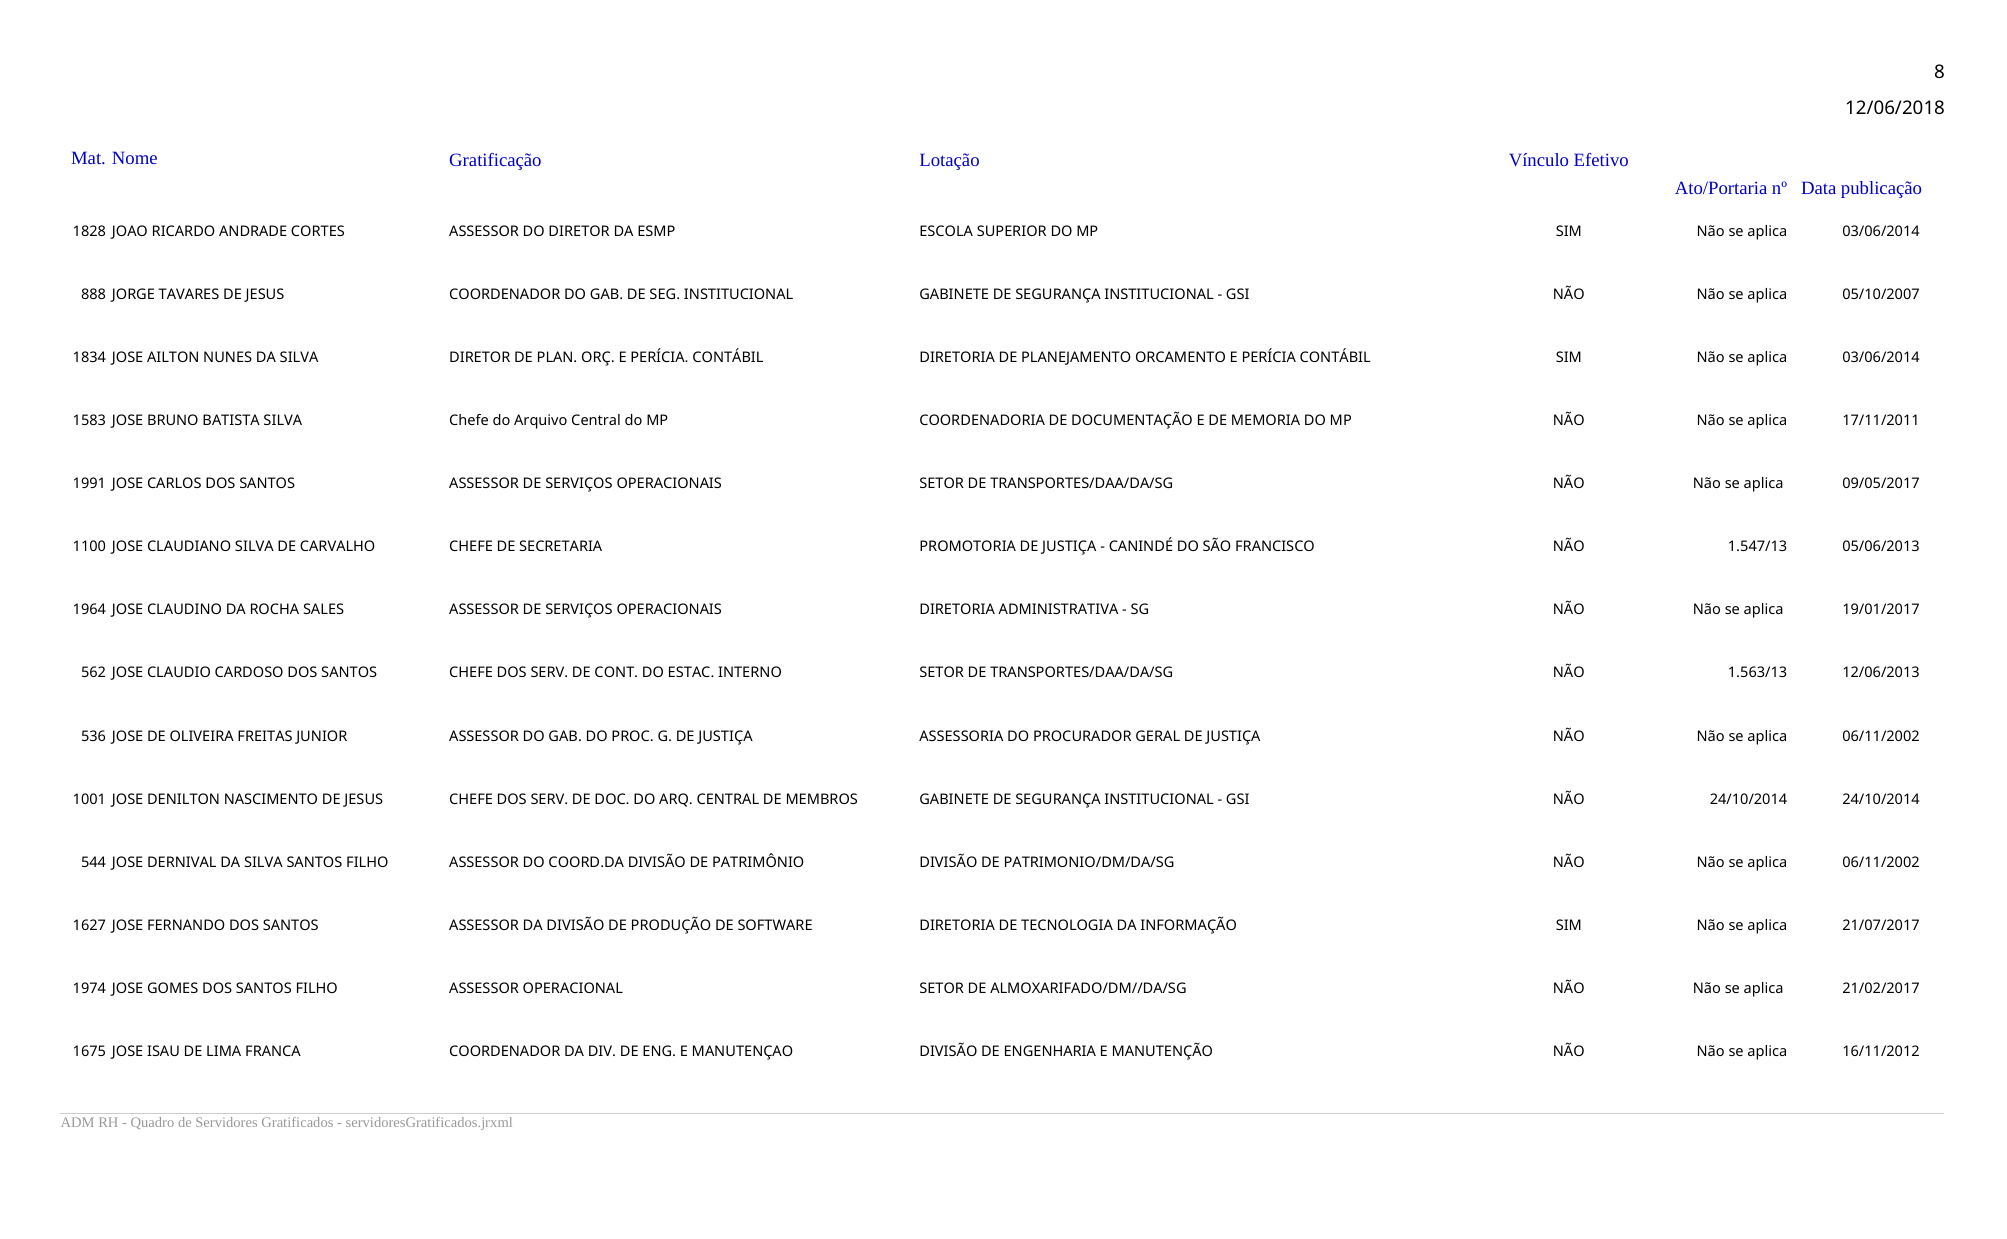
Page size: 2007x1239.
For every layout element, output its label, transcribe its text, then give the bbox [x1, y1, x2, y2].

table_cell [1486, 599, 1495, 628]
table_cell [1787, 725, 1792, 754]
table_cell [1787, 915, 1792, 943]
table_cell [1642, 347, 1649, 375]
table_cell 12/06/2018 [1790, 95, 1944, 123]
table_cell [440, 880, 449, 894]
table_cell [910, 179, 919, 207]
table_cell Vínculo Efetivo [1495, 149, 1642, 178]
table_cell [1642, 817, 2007, 831]
table_cell [106, 599, 112, 628]
table_cell Não se aplica [1650, 473, 1787, 501]
table_cell [1486, 565, 1495, 578]
table_cell 1675 [9, 1041, 106, 1069]
table_cell [440, 789, 449, 817]
table_cell [0, 831, 112, 849]
table_cell [440, 1006, 449, 1020]
table_cell [1486, 915, 1495, 943]
table_cell [1642, 943, 2007, 957]
table_cell [1486, 691, 1495, 704]
table_cell [0, 1083, 112, 1101]
table_cell DIVISÃO DE PATRIMONIO/DM/DA/SG [919, 852, 1486, 912]
table_cell [0, 220, 9, 249]
table_cell Não se aplica [1650, 1041, 1787, 1069]
table_cell [106, 789, 112, 817]
table_cell [1920, 978, 2007, 1006]
table_cell [106, 1041, 112, 1069]
table_cell [106, 473, 112, 501]
table_cell [1642, 536, 1649, 564]
table_cell ASSESSOR DO GAB. DO PROC. G. DE JUSTIÇA [449, 725, 910, 786]
table_cell SETOR DE TRANSPORTES/DAA/DA/SG [919, 473, 1486, 533]
table_cell JOAO RICARDO ANDRADE CORTES [112, 220, 440, 281]
table_cell [0, 375, 112, 389]
table_cell [910, 768, 919, 786]
table_cell [910, 1083, 919, 1101]
table_cell [910, 915, 919, 943]
table_cell [1486, 957, 2007, 975]
table_cell [910, 852, 919, 880]
table_cell [106, 347, 112, 375]
table_header [1787, 147, 1922, 177]
table_cell NÃO [1495, 536, 1642, 578]
table_cell [440, 641, 449, 659]
table_cell [440, 957, 449, 975]
table_cell [1486, 263, 2007, 281]
table_cell [449, 178, 910, 207]
table_cell [1945, 1113, 2007, 1137]
table_cell 21/02/2017 [1793, 978, 1919, 1006]
table_cell [910, 704, 919, 722]
table_cell [440, 249, 449, 262]
table_cell [910, 249, 919, 262]
table_cell Não se aplica [1650, 852, 1787, 880]
table_cell Não se aplica [1650, 978, 1787, 1006]
table_cell [1920, 473, 2007, 501]
table_cell [910, 389, 919, 407]
table_cell 19/01/2017 [1793, 599, 1919, 628]
table_cell [1642, 284, 1649, 312]
table_cell [0, 943, 112, 957]
table_cell [0, 691, 112, 704]
table_cell [44, 177, 106, 207]
table_cell [1642, 501, 2007, 515]
table_cell DIRETORIA DE TECNOLOGIA DA INFORMAÇÃO [919, 915, 1486, 975]
table_cell DIRETORIA DE PLANEJAMENTO ORCAMENTO E PERÍCIA CONTÁBIL [919, 347, 1486, 407]
table_cell [440, 565, 449, 578]
table_cell [440, 852, 449, 880]
table_cell [1642, 852, 1649, 880]
table_cell [910, 831, 919, 849]
table_cell [0, 957, 112, 975]
table_cell [1486, 578, 2007, 596]
table_cell PROMOTORIA DE JUSTIÇA - CANINDÉ DO SÃO FRANCISCO [919, 536, 1486, 596]
table_cell [1642, 312, 2007, 326]
table_cell COORDENADORIA DE DOCUMENTAÇÃO E DE MEMORIA DO MP [919, 410, 1486, 470]
table_cell [440, 1083, 449, 1101]
table_cell NÃO [1495, 978, 1642, 1020]
table_cell [1642, 880, 2007, 894]
table_cell [0, 59, 1790, 85]
table_cell [1486, 347, 1495, 375]
table_cell [0, 1113, 60, 1137]
table_cell [1486, 452, 2007, 470]
table_cell ASSESSOR DA DIVISÃO DE PRODUÇÃO DE SOFTWARE [449, 915, 910, 975]
table_cell [440, 662, 449, 691]
table_cell [1787, 789, 1792, 817]
table_cell [910, 789, 919, 817]
table_cell [1486, 536, 1495, 564]
table_cell JOSE CLAUDIANO SILVA DE CARVALHO [112, 536, 440, 596]
table_cell [1486, 1020, 2007, 1038]
table_cell Lotação [919, 149, 1486, 178]
table_cell [1486, 1006, 1495, 1020]
table_cell SETOR DE ALMOXARIFADO/DM//DA/SG [919, 978, 1486, 1038]
table_cell [1486, 754, 1495, 767]
table_cell [106, 915, 112, 943]
table_cell [1486, 326, 2007, 344]
table_cell [440, 943, 449, 957]
table_cell [910, 943, 919, 957]
table_cell [1787, 662, 1792, 691]
table_cell SIM [1495, 220, 1642, 262]
table_cell [440, 978, 449, 1006]
table_cell [1920, 789, 2007, 817]
table_cell [440, 389, 449, 407]
table_cell [106, 978, 112, 1006]
table_cell 05/10/2007 [1793, 284, 1919, 312]
table_cell [106, 725, 112, 754]
table_cell [199, 149, 449, 177]
table_cell COORDENADOR DO GAB. DE SEG. INSTITUCIONAL [449, 284, 910, 344]
table_cell [0, 1020, 112, 1038]
table_cell [106, 149, 112, 177]
table_cell 16/11/2012 [1793, 1041, 1919, 1069]
table_cell SIM [1495, 915, 1642, 957]
table_cell [1486, 852, 1495, 880]
table_cell [1920, 915, 2007, 943]
table_cell JOSE CLAUDINO DA ROCHA SALES [112, 599, 440, 659]
table_cell [910, 1070, 919, 1083]
table_cell [1920, 725, 2007, 754]
table_cell [0, 915, 9, 943]
table_cell 536 [9, 725, 106, 754]
table_header Nome [112, 147, 199, 177]
table_cell [1486, 220, 1495, 249]
table_cell [0, 1101, 2007, 1113]
table_cell JOSE FERNANDO DOS SANTOS [112, 915, 440, 975]
table_cell [440, 220, 449, 249]
table_cell NÃO [1495, 789, 1642, 831]
table_cell [440, 347, 449, 375]
table_cell 06/11/2002 [1793, 852, 1919, 880]
table_cell [1486, 312, 1495, 326]
table_cell [440, 501, 449, 515]
table_cell [910, 691, 919, 704]
table_cell [910, 312, 919, 326]
table_cell [1486, 943, 1495, 957]
table_cell [440, 1041, 449, 1069]
table_cell [1642, 249, 2007, 262]
table_cell [1486, 817, 1495, 831]
table_cell [440, 754, 449, 767]
table_cell 888 [9, 284, 106, 312]
table_cell [106, 536, 112, 564]
table_cell [0, 852, 9, 880]
table_cell [199, 179, 449, 207]
table_cell [1787, 220, 1792, 249]
table_cell 1964 [9, 599, 106, 628]
table_cell 1001 [9, 789, 106, 817]
table_cell [0, 725, 9, 754]
table_cell [0, 501, 112, 515]
table_cell [0, 1070, 112, 1083]
table_cell 1583 [9, 410, 106, 438]
table_cell [1920, 662, 2007, 691]
table_cell [1920, 852, 2007, 880]
table_cell [910, 565, 919, 578]
table_cell [1642, 662, 1649, 691]
table_cell [0, 284, 9, 312]
table_cell 21/07/2017 [1793, 915, 1919, 943]
table_cell 03/06/2014 [1793, 220, 1919, 249]
table_cell NÃO [1495, 852, 1642, 894]
table_cell [0, 410, 9, 438]
table_cell Ato/Portaria nº [1650, 177, 1787, 207]
table_cell [1642, 1070, 2007, 1083]
table_cell [0, 85, 2007, 91]
table_cell [1486, 894, 2007, 912]
table_cell NÃO [1495, 473, 1642, 515]
table_cell ADM RH - Quadro de Servidores Gratificados - servidoresGratificados.jrxml [60, 1114, 1944, 1137]
table_cell [440, 599, 449, 628]
table_cell [1787, 347, 1792, 375]
table_cell ASSESSOR DO DIRETOR DA ESMP [449, 220, 910, 281]
table_cell [910, 894, 919, 912]
table_cell 1.547/13 [1650, 536, 1787, 564]
table_cell JOSE DENILTON NASCIMENTO DE JESUS [112, 789, 440, 849]
table_cell JOSE CARLOS DOS SANTOS [112, 473, 440, 533]
table_cell GABINETE DE SEGURANÇA INSTITUCIONAL - GSI [919, 789, 1486, 849]
table_cell [1642, 179, 1649, 207]
table_cell [0, 536, 9, 564]
table_cell [910, 641, 919, 659]
table_cell [0, 1006, 112, 1020]
table_cell [440, 284, 449, 312]
table_cell [440, 817, 449, 831]
table_cell JOSE DERNIVAL DA SILVA SANTOS FILHO [112, 852, 440, 912]
table_cell [1486, 725, 1495, 754]
table_cell [1787, 473, 1792, 501]
table_cell [910, 662, 919, 691]
table_cell 1974 [9, 978, 106, 1006]
table_cell [1486, 1041, 1495, 1069]
table_cell 09/05/2017 [1793, 473, 1919, 501]
table_cell GABINETE DE SEGURANÇA INSTITUCIONAL - GSI [919, 284, 1486, 344]
table_cell [440, 312, 449, 326]
table_cell [1642, 220, 1649, 249]
table_cell [0, 754, 112, 767]
table_cell [910, 725, 919, 754]
table_cell [440, 326, 449, 344]
table_cell [1486, 768, 2007, 786]
table_cell [0, 515, 112, 533]
table_cell NÃO [1495, 725, 1642, 767]
table_cell [0, 817, 112, 831]
table_cell [440, 725, 449, 754]
table_cell 12/06/2013 [1793, 662, 1919, 691]
table_cell Gratificação [449, 149, 910, 178]
table_cell [1486, 410, 1495, 438]
table_cell [0, 452, 112, 470]
table_cell [0, 565, 112, 578]
table_cell [1486, 438, 1495, 452]
table_cell [440, 704, 449, 722]
table_cell [1486, 179, 1495, 207]
table_cell [440, 452, 449, 470]
table_cell [106, 662, 112, 691]
table_cell [0, 249, 112, 262]
table_cell [910, 220, 919, 249]
table_cell [910, 347, 919, 375]
table_cell [0, 123, 2007, 146]
table_cell [1486, 249, 1495, 262]
table_cell NÃO [1495, 599, 1642, 641]
table_cell JOSE DE OLIVEIRA FREITAS JUNIOR [112, 725, 440, 786]
table_cell [1787, 410, 1792, 438]
table_cell [1642, 978, 1649, 1006]
table_cell [1486, 704, 2007, 722]
table_cell 05/06/2013 [1793, 536, 1919, 564]
table_cell [1642, 691, 2007, 704]
table_cell [440, 515, 449, 533]
table_cell [0, 894, 112, 912]
table_cell 1100 [9, 536, 106, 564]
table_cell [1486, 501, 1495, 515]
table_cell [910, 817, 919, 831]
table_cell [0, 149, 44, 177]
table_cell [910, 754, 919, 767]
table_cell [0, 1041, 9, 1069]
table_cell DIRETOR DE PLAN. ORÇ. E PERÍCIA. CONTÁBIL [449, 347, 910, 407]
table_cell [1495, 178, 1642, 207]
table_cell [1920, 599, 2007, 628]
table_cell [1642, 1041, 1649, 1069]
table_cell CHEFE DE SECRETARIA [449, 536, 910, 596]
table_cell Não se aplica [1650, 220, 1787, 249]
table_cell [0, 880, 112, 894]
table_cell [1642, 410, 1649, 438]
table_cell [1486, 149, 1495, 177]
table_cell 1834 [9, 347, 106, 375]
table_cell 8 [1790, 59, 1944, 85]
table_cell [910, 149, 919, 177]
table_cell [1922, 149, 2007, 177]
table_cell NÃO [1495, 662, 1642, 704]
table_cell [440, 578, 449, 596]
table_cell [1787, 1041, 1792, 1069]
table_cell [910, 628, 919, 641]
table_cell [1945, 95, 2007, 123]
table_cell [910, 515, 919, 533]
table_cell [919, 178, 1486, 207]
table_cell [910, 599, 919, 628]
table_cell [0, 768, 112, 786]
table_cell 1828 [9, 220, 106, 249]
table_cell CHEFE DOS SERV. DE DOC. DO ARQ. CENTRAL DE MEMBROS [449, 789, 910, 849]
table_cell [1486, 473, 1495, 501]
table_cell [1486, 880, 1495, 894]
table_cell [0, 312, 112, 326]
table_cell [0, 641, 112, 659]
table_cell [1787, 284, 1792, 312]
table_cell ASSESSOR DE SERVIÇOS OPERACIONAIS [449, 473, 910, 533]
table_cell [1642, 375, 2007, 389]
table_cell [1486, 789, 1495, 817]
table_cell [1486, 375, 1495, 389]
table_cell [0, 438, 112, 452]
table_cell JOSE AILTON NUNES DA SILVA [112, 347, 440, 407]
table_cell [1945, 59, 2007, 85]
table_cell Chefe do Arquivo Central do MP [449, 410, 910, 470]
table_cell [0, 389, 112, 407]
table_cell [1920, 284, 2007, 312]
table_cell 24/10/2014 [1650, 789, 1787, 817]
table_cell Não se aplica [1650, 284, 1787, 312]
table_cell [1486, 978, 1495, 1006]
table_cell [1486, 1083, 2007, 1101]
table_cell 06/11/2002 [1793, 725, 1919, 754]
table_cell 544 [9, 852, 106, 880]
table_cell [0, 179, 44, 207]
table_cell Data publicação [1787, 177, 1922, 207]
table_cell ASSESSOR DO COORD.DA DIVISÃO DE PATRIMÔNIO [449, 852, 910, 912]
table_cell [910, 578, 919, 596]
table_cell [1787, 978, 1792, 1006]
table_cell [440, 831, 449, 849]
table_cell Não se aplica [1650, 915, 1787, 943]
table_cell [0, 209, 2007, 217]
table_cell [910, 1041, 919, 1069]
table_cell [1920, 347, 2007, 375]
table_cell COORDENADOR DA DIV. DE ENG. E MANUTENÇAO [449, 1041, 910, 1101]
table_cell [1642, 149, 1649, 177]
table_cell DIVISÃO DE ENGENHARIA E MANUTENÇÃO [919, 1041, 1486, 1101]
table_header Mat. [44, 147, 106, 177]
table_cell [0, 978, 9, 1006]
table_cell [0, 704, 112, 722]
table_cell [106, 220, 112, 249]
table_header [1650, 147, 1787, 177]
table_cell [1486, 641, 2007, 659]
table_cell [1642, 628, 2007, 641]
table_cell [440, 768, 449, 786]
table_cell [910, 957, 919, 975]
table_cell [910, 375, 919, 389]
table_cell [910, 438, 919, 452]
table_cell [1642, 754, 2007, 767]
table_cell [1486, 515, 2007, 533]
table_cell [440, 536, 449, 564]
table_cell Não se aplica [1650, 599, 1787, 628]
table_cell [1922, 179, 2007, 207]
table_cell 1991 [9, 473, 106, 501]
table_cell 24/10/2014 [1793, 789, 1919, 817]
table_cell [1642, 725, 1649, 754]
table_cell [0, 473, 9, 501]
table_cell ASSESSOR DE SERVIÇOS OPERACIONAIS [449, 599, 910, 659]
table_cell [440, 438, 449, 452]
table_cell ASSESSOR OPERACIONAL [449, 978, 910, 1038]
table_cell [1642, 565, 2007, 578]
table_cell [1920, 410, 2007, 438]
table_cell JOSE CLAUDIO CARDOSO DOS SANTOS [112, 662, 440, 722]
table_cell [1787, 852, 1792, 880]
table_cell [1642, 1006, 2007, 1020]
table_cell [0, 347, 9, 375]
table_cell [1486, 389, 2007, 407]
table_cell [440, 894, 449, 912]
table_cell [910, 410, 919, 438]
table_cell [440, 691, 449, 704]
table_cell ASSESSORIA DO PROCURADOR GERAL DE JUSTIÇA [919, 725, 1486, 786]
table_cell [0, 662, 9, 691]
table_cell CHEFE DOS SERV. DE CONT. DO ESTAC. INTERNO [449, 662, 910, 722]
table_cell [910, 452, 919, 470]
table_cell [1642, 599, 1649, 628]
table_cell ESCOLA SUPERIOR DO MP [919, 220, 1486, 281]
table_cell 03/06/2014 [1793, 347, 1919, 375]
table_cell [1486, 1070, 1495, 1083]
table_cell JORGE TAVARES DE JESUS [112, 284, 440, 344]
table_cell [0, 263, 112, 281]
table_cell JOSE BRUNO BATISTA SILVA [112, 410, 440, 470]
table_cell [1642, 438, 2007, 452]
table_cell 1627 [9, 915, 106, 943]
table_cell [1642, 473, 1649, 501]
table_cell [910, 473, 919, 501]
table_cell 1.563/13 [1650, 662, 1787, 691]
table_cell 17/11/2011 [1793, 410, 1919, 438]
table_cell [440, 915, 449, 943]
table_cell [1787, 536, 1792, 564]
table_cell NÃO [1495, 1041, 1642, 1083]
table_cell [1486, 628, 1495, 641]
table_cell [0, 628, 112, 641]
table_cell [106, 284, 112, 312]
table_cell [1642, 789, 1649, 817]
table_cell NÃO [1495, 410, 1642, 452]
table_cell [910, 978, 919, 1006]
table_cell [1486, 662, 1495, 691]
table_cell JOSE GOMES DOS SANTOS FILHO [112, 978, 440, 1038]
table_cell [440, 375, 449, 389]
table_cell [910, 501, 919, 515]
table_cell NÃO [1495, 284, 1642, 326]
table_cell [910, 536, 919, 564]
table_cell [440, 263, 449, 281]
table_cell [1642, 915, 1649, 943]
table_cell [910, 1006, 919, 1020]
table_cell [910, 326, 919, 344]
table_cell [1920, 536, 2007, 564]
table_cell [106, 179, 112, 207]
table_cell DIRETORIA ADMINISTRATIVA - SG [919, 599, 1486, 659]
table_cell [440, 1020, 449, 1038]
table_cell [910, 1020, 919, 1038]
table_cell [440, 1070, 449, 1083]
table_cell [440, 410, 449, 438]
table_cell [1920, 1041, 2007, 1069]
table_cell [910, 284, 919, 312]
table_cell [106, 410, 112, 438]
table_cell [440, 473, 449, 501]
table_cell [440, 628, 449, 641]
table_cell 562 [9, 662, 106, 691]
table_cell [1787, 599, 1792, 628]
table_cell JOSE ISAU DE LIMA FRANCA [112, 1041, 440, 1101]
table_cell [0, 599, 9, 628]
table_cell Não se aplica [1650, 347, 1787, 375]
table_cell [1920, 220, 2007, 249]
table_cell [0, 789, 9, 817]
table_header [0, 0, 2007, 57]
table_cell Não se aplica [1650, 410, 1787, 438]
table_cell [1486, 284, 1495, 312]
table_cell [106, 852, 112, 880]
table_cell [0, 578, 112, 596]
table_cell [0, 326, 112, 344]
table_cell SETOR DE TRANSPORTES/DAA/DA/SG [919, 662, 1486, 722]
table_cell [1486, 831, 2007, 849]
table_cell [910, 880, 919, 894]
table_cell [112, 177, 199, 207]
table_cell SIM [1495, 347, 1642, 389]
table_cell [0, 95, 1790, 123]
table_cell [910, 263, 919, 281]
table_cell Não se aplica [1650, 725, 1787, 754]
